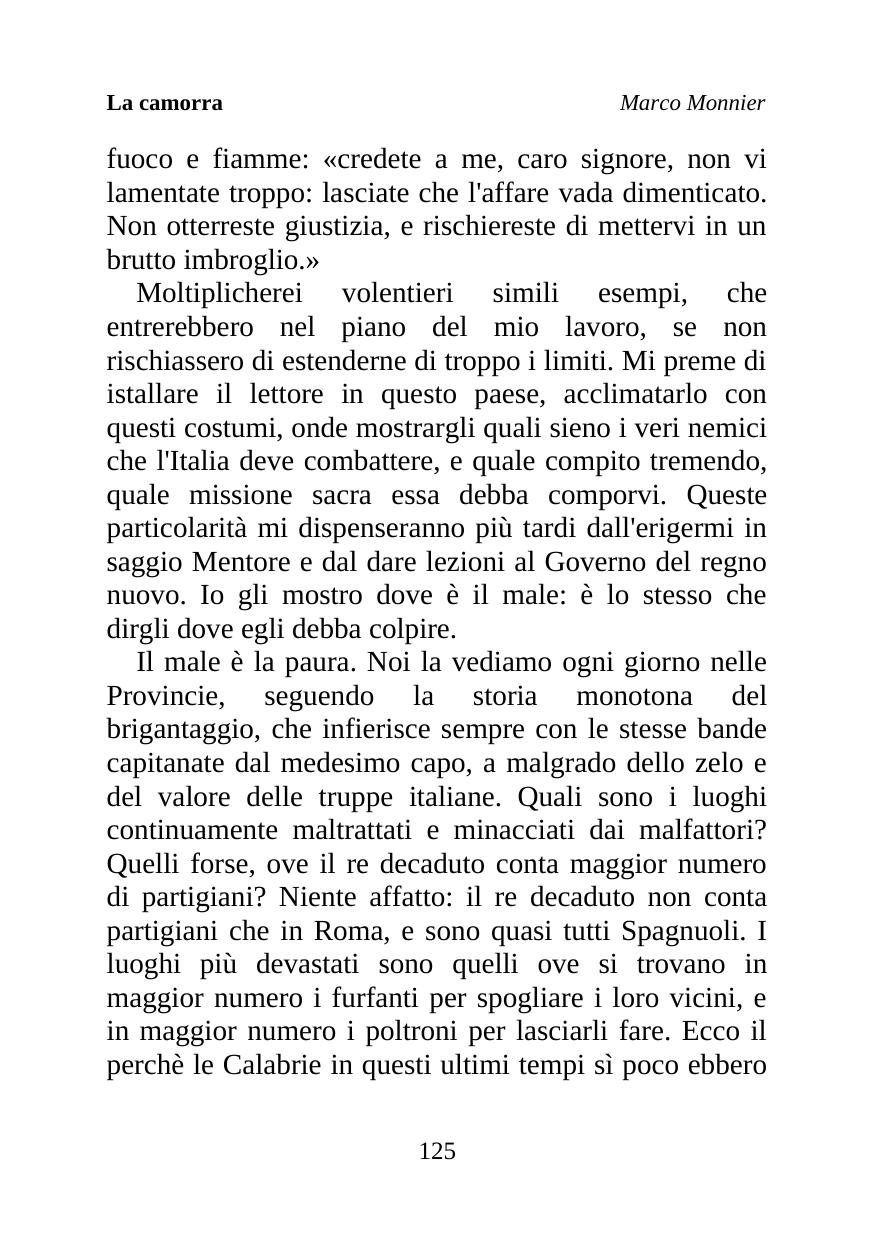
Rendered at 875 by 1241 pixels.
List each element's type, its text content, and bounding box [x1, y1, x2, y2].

text Moltiplicherei volentieri simili esempi, che entrerebbero nel piano del mio lavoro, se non rischiassero di estenderne di troppo i limiti. Mi preme di istallare il lettore in questo paese, acclimatarlo con questi costumi, onde mostrargli quali sieno i veri nemici che l'Italia deve combattere, e quale compito tremendo, quale missione sacra essa debba comporvi. Queste particolarità mi dispenseranno più tardi dall'erigermi in saggio Mentore e dal dare lezioni al Governo del regno nuovo. Io gli mostro dove è il male: è lo stesso che dirgli dove egli debba colpire. [106, 276, 768, 644]
text Il male è la paura. Noi la vediamo ogni giorno nelle Provincie, seguendo la storia monotona del brigantaggio, che infierisce sempre con le stesse bande capitanate dal medesimo capo, a malgrado dello zelo e del valore delle truppe italiane. Quali sono i luoghi continuamente maltrattati e minacciati dai malfattori? Quelli forse, ove il re decaduto conta maggior numero di partigiani? Niente affatto: il re decaduto non conta partigiani che in Roma, e sono quasi tutti Spagnuoli. I luoghi più devastati sono quelli ove si trovano in maggior numero i furfanti per spogliare i loro vicini, e in maggior numero i poltroni per lasciarli fare. Ecco il perchè le Calabrie in questi ultimi tempi sì poco ebbero [106, 644, 768, 1081]
text fuoco e fiamme: «credete a me, caro signore, non vi lamentate troppo: lasciate che l'affare vada dimenticato. Non otterreste giustizia, e rischiereste di mettervi in un brutto imbroglio.» [106, 141, 768, 276]
